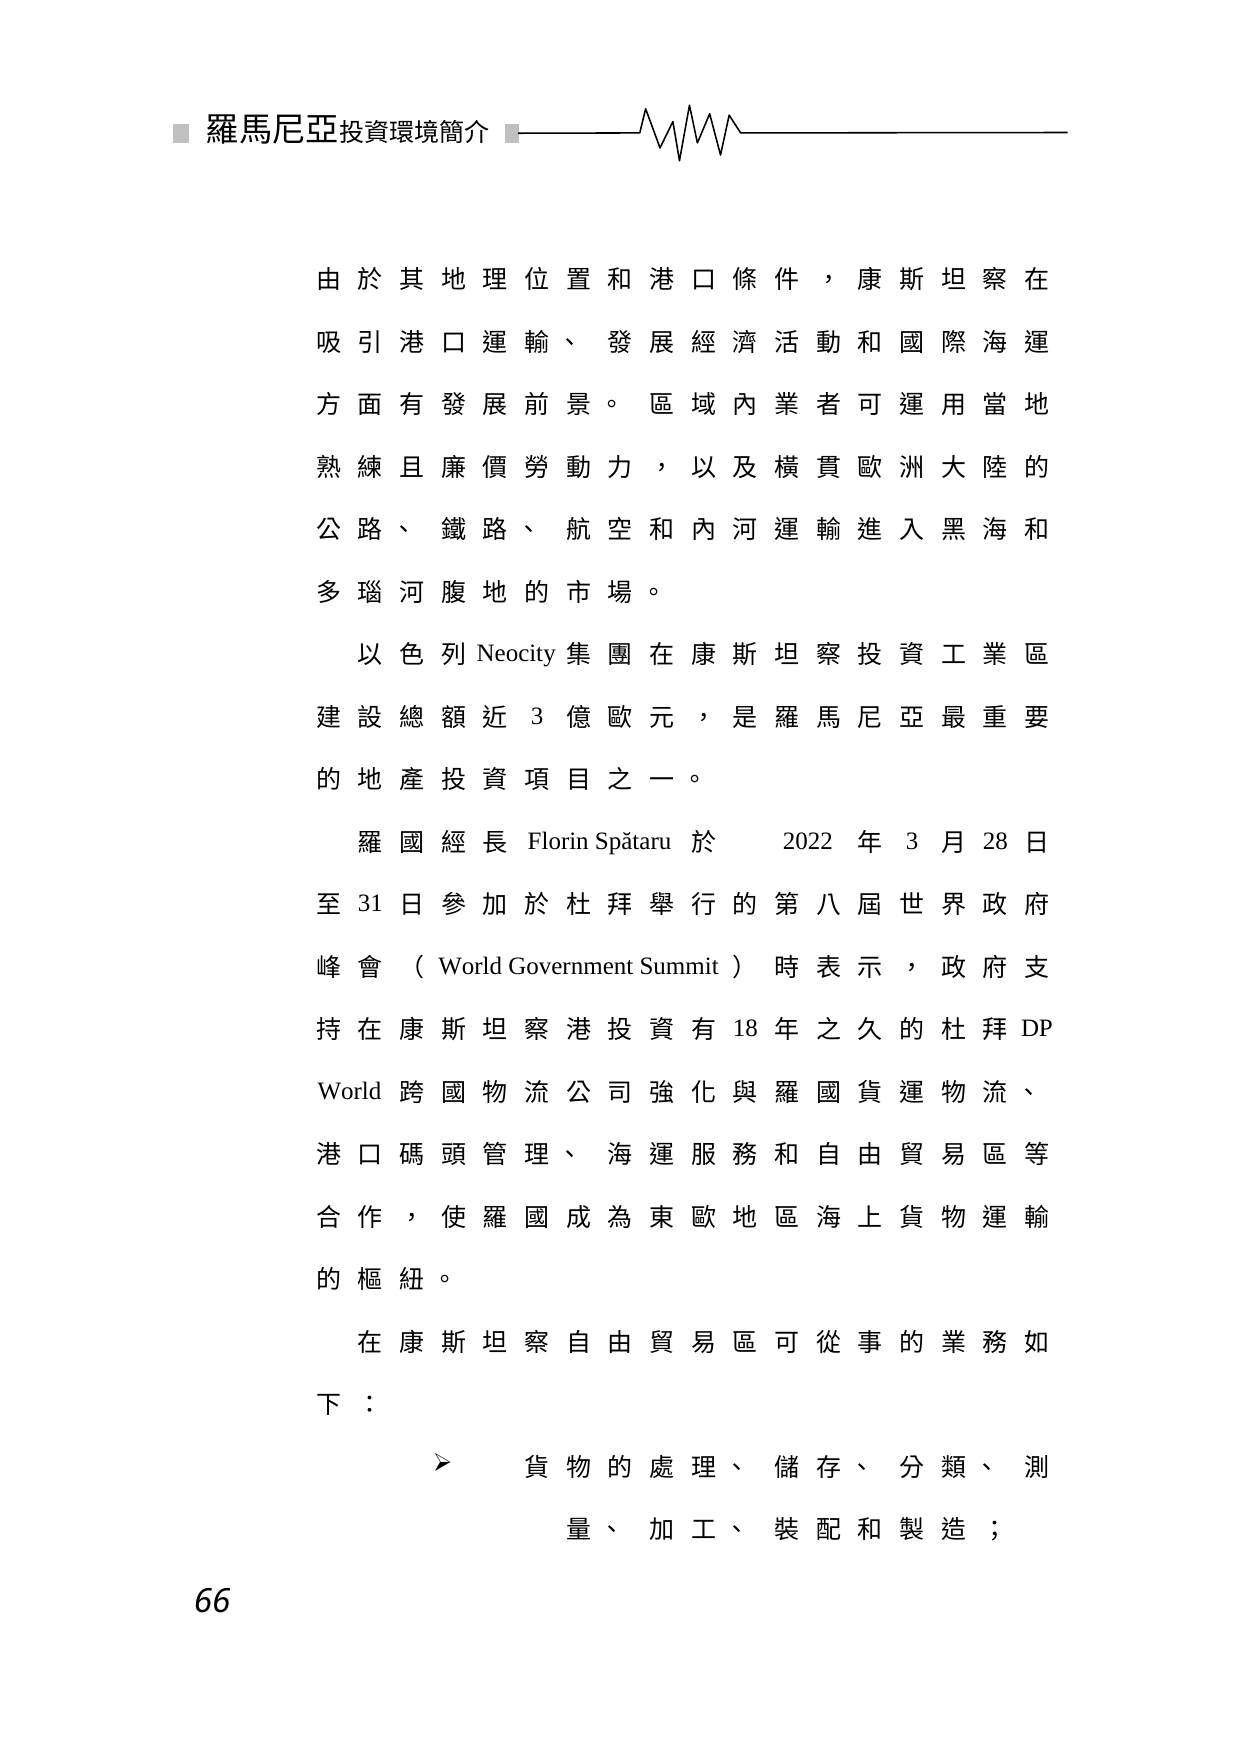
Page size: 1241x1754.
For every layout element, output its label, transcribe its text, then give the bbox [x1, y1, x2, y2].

text 以色列Neocity集團在康斯坦察投資工業區建設總額近3億歐元，是羅馬尼亞最重要的地產投資項目之一。 [281, 611, 1058, 799]
text 羅國經長Florin Spătaru於 2022年3月28日至31日參加於杜拜舉行的第八屆世界政府峰會（World Government Summit）時表示，政府支持在康斯坦察港投資有18年之久的杜拜DP World跨國物流公司強化與羅國貨運物流、港口碼頭管理、海運服務和自由貿易區等合作，使羅國成為東歐地區海上貨物運輸的樞紐。 [281, 799, 1058, 1299]
list 貨物的處理、儲存、分類、測量、加工、裝配和製造； [428, 1424, 1058, 1549]
text 在康斯坦察自由貿易區可從事的業務如下： [281, 1299, 1058, 1424]
text 由於其地理位置和港口條件，康斯坦察在吸引港口運輸、發展經濟活動和國際海運方面有發展前景。區域內業者可運用當地熟練且廉價勞動力，以及橫貫歐洲大陸的公路、鐵路、航空和內河運輸進入黑海和多瑙河腹地的市場。 [281, 236, 1058, 611]
